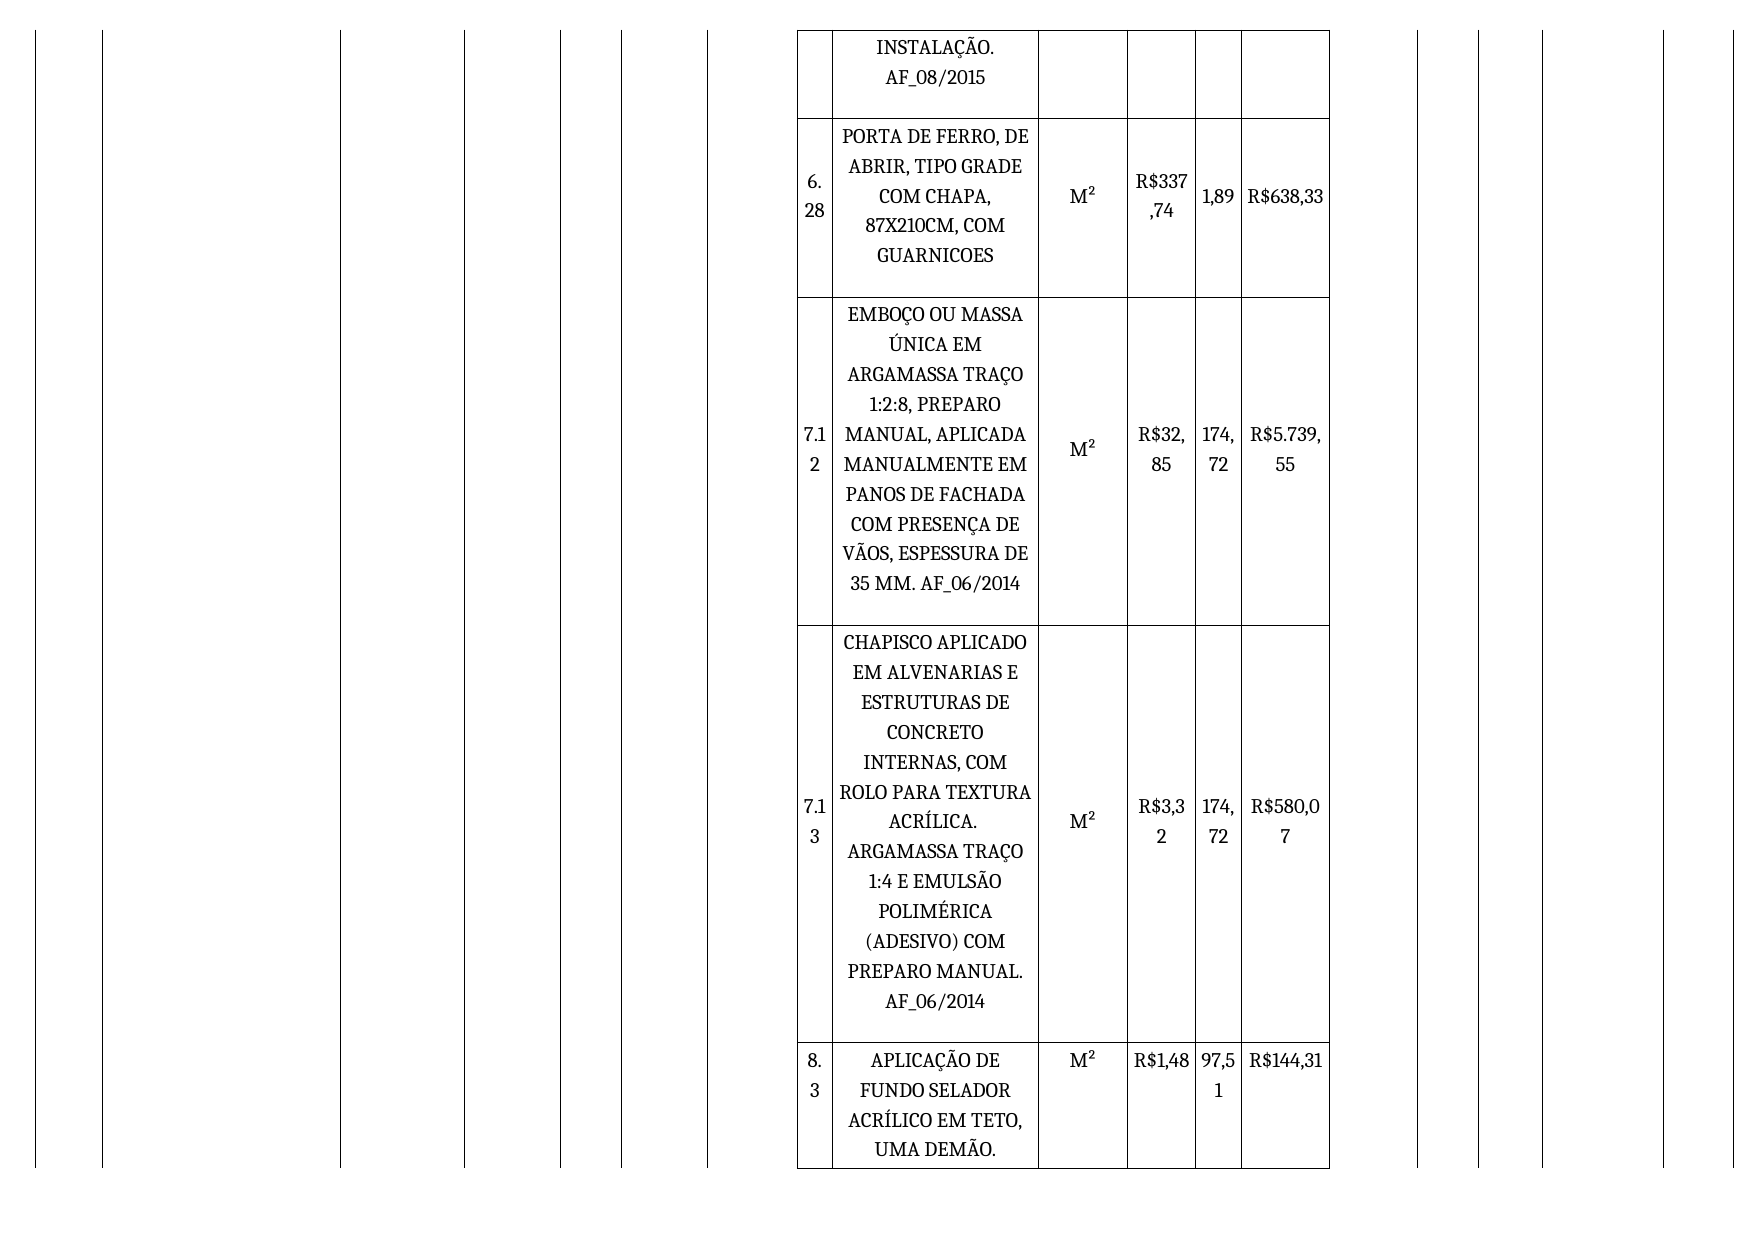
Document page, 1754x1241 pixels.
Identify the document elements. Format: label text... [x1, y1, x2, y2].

table_cell [1664, 625, 1733, 1042]
table_cell [1418, 30, 1478, 118]
table_cell R$5.739,55 [1242, 298, 1329, 624]
table_cell [1543, 118, 1663, 297]
table_cell R$1,48 [1128, 1043, 1195, 1168]
table_cell [1418, 297, 1478, 624]
table_cell [103, 30, 340, 118]
table_cell [36, 297, 102, 624]
table_cell M² [1039, 1043, 1127, 1168]
table_cell [622, 1042, 707, 1168]
table_cell [1418, 118, 1478, 297]
table_cell 1,89 [1196, 119, 1241, 297]
table_cell [1543, 297, 1663, 624]
table_cell [708, 118, 797, 297]
table_cell 7.12 [798, 298, 832, 624]
table_cell M² [1039, 626, 1127, 1042]
table_cell [1242, 31, 1329, 118]
table_cell [1196, 31, 1241, 118]
table_cell [708, 297, 797, 624]
table_cell [1418, 1042, 1478, 1168]
table_cell [465, 297, 560, 624]
table_cell [1039, 31, 1127, 118]
table_cell [1479, 30, 1542, 118]
table_cell 174,72 [1196, 298, 1241, 624]
table_cell [465, 1042, 560, 1168]
table_cell [798, 31, 832, 118]
table_cell [1543, 625, 1663, 1042]
table_cell [622, 625, 707, 1042]
table_cell [1330, 625, 1417, 1042]
table_cell [1479, 297, 1542, 624]
table_cell [341, 297, 464, 624]
table_cell [341, 30, 464, 118]
table_cell [561, 1042, 621, 1168]
table_cell [1479, 625, 1542, 1042]
table_cell [1128, 31, 1195, 118]
table_cell [1330, 30, 1417, 118]
table_cell M² [1039, 119, 1127, 297]
table_cell R$32,85 [1128, 298, 1195, 624]
table_cell [465, 118, 560, 297]
table_cell 97,51 [1196, 1043, 1241, 1168]
table_cell [708, 1042, 797, 1168]
table_cell CHAPISCO APLICADO EM ALVENARIAS E ESTRUTURAS DE CONCRETO INTERNAS, COM ROLO PARA TEXTURA ACRÍLICA. ARGAMASSA TRAÇO 1:4 E EMULSÃO POLIMÉRICA (ADESIVO) COM PREPARO MANUAL. AF_06/2014 [833, 626, 1038, 1042]
table_cell [1664, 1042, 1733, 1168]
table_cell [561, 30, 621, 118]
table_cell [561, 118, 621, 297]
table_cell APLICAÇÃO DE FUNDO SELADOR ACRÍLICO EM TETO, UMA DEMÃO. [833, 1043, 1038, 1168]
table_cell [622, 297, 707, 624]
table_cell [1330, 297, 1417, 624]
table_cell [103, 625, 340, 1042]
table_cell 7.13 [798, 626, 832, 1042]
table_cell R$144,31 [1242, 1043, 1329, 1168]
table_cell [708, 30, 797, 118]
table_cell [1664, 30, 1733, 118]
table_cell EMBOÇO OU MASSA ÚNICA EM ARGAMASSA TRAÇO 1:2:8, PREPARO MANUAL, APLICADA MANUALMENTE EM PANOS DE FACHADA COM PRESENÇA DE VÃOS, ESPESSURA DE 35 MM. AF_06/2014 [833, 298, 1038, 624]
table_cell [622, 30, 707, 118]
table_cell 174,72 [1196, 626, 1241, 1042]
table_cell R$638,33 [1242, 119, 1329, 297]
table_cell M² [1039, 298, 1127, 624]
table_cell [561, 625, 621, 1042]
table_cell 6.28 [798, 119, 832, 297]
table_cell [103, 1042, 340, 1168]
table_cell [341, 1042, 464, 1168]
table_cell [1543, 30, 1663, 118]
table_cell R$337,74 [1128, 119, 1195, 297]
table_cell PORTA DE FERRO, DE ABRIR, TIPO GRADE COM CHAPA, 87X210CM, COM GUARNICOES [833, 119, 1038, 297]
table_cell [465, 30, 560, 118]
table_cell [1479, 118, 1542, 297]
table_cell R$580,07 [1242, 626, 1329, 1042]
table_cell [1479, 1042, 1542, 1168]
table_cell [1330, 118, 1417, 297]
table_cell [341, 625, 464, 1042]
table_cell [36, 30, 102, 118]
table_cell [103, 297, 340, 624]
table_cell [1330, 1042, 1417, 1168]
table_cell INSTALAÇÃO. AF_08/2015 [833, 31, 1038, 118]
table_cell [36, 118, 102, 297]
table_cell [465, 625, 560, 1042]
table_cell [103, 118, 340, 297]
table_cell [1418, 625, 1478, 1042]
table_cell [1664, 118, 1733, 297]
table_cell [36, 1042, 102, 1168]
table_cell 8.3 [798, 1043, 832, 1168]
table_cell [622, 118, 707, 297]
table_cell [561, 297, 621, 624]
table_cell [1664, 297, 1733, 624]
table_cell [1543, 1042, 1663, 1168]
table_cell [36, 625, 102, 1042]
table_cell [708, 625, 797, 1042]
table_cell R$3,32 [1128, 626, 1195, 1042]
table_cell [341, 118, 464, 297]
